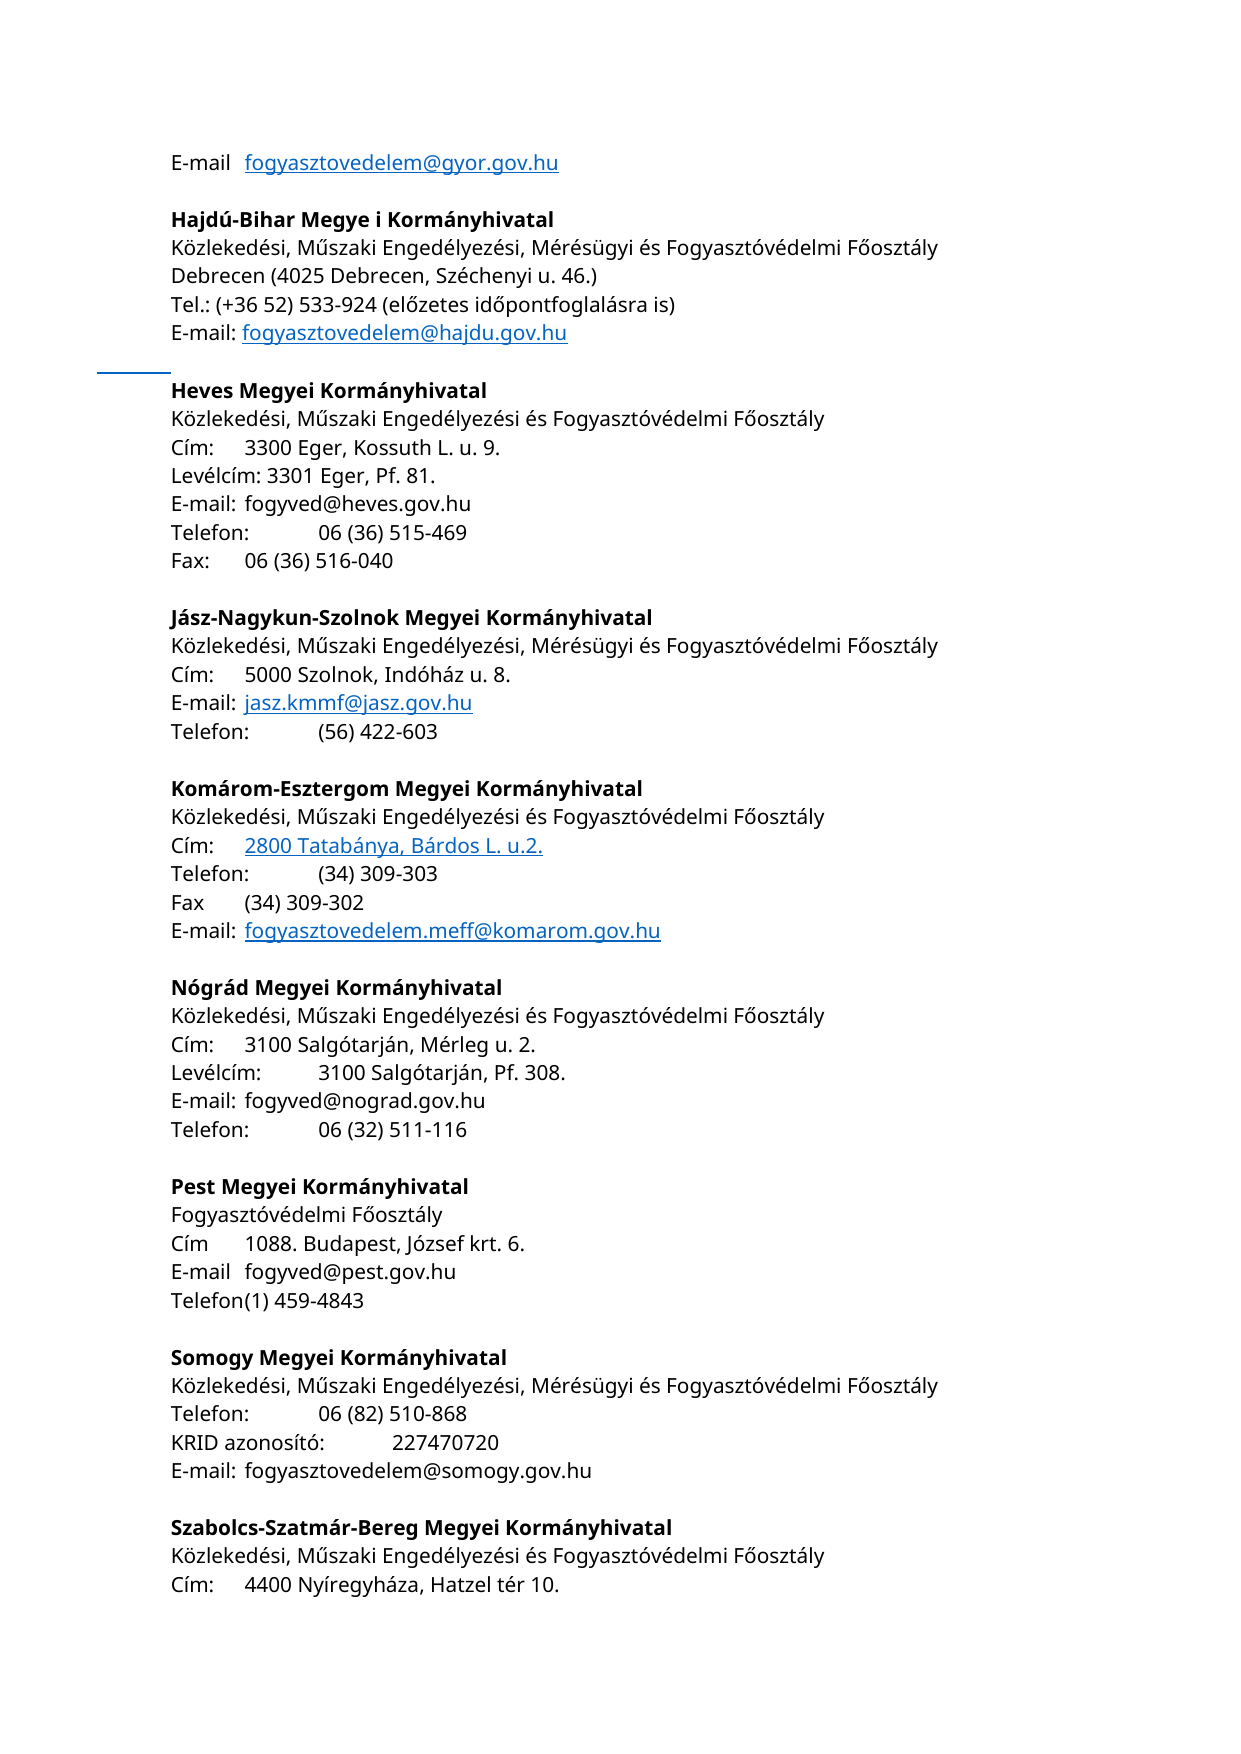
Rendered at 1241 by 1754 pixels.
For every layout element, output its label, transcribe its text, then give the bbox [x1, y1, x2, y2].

text Fogyasztóvédelmi Főosztály [97, 1200, 1130, 1229]
text Telefon: 06 (32) 511-116 [97, 1115, 1130, 1143]
text Nógrád Megyei Kormányhivatal [97, 973, 1130, 1001]
text Levélcím: 3301 Eger, Pf. 81. [97, 461, 1130, 489]
text Telefon: (34) 309-303 [97, 859, 1130, 888]
text Közlekedési, Műszaki Engedélyezési és Fogyasztóvédelmi Főosztály [97, 404, 1130, 433]
text Komárom-Esztergom Megyei Kormányhivatal [97, 774, 1130, 802]
text Somogy Megyei Kormányhivatal [97, 1343, 1130, 1371]
text Cím: 2800 Tatabánya, Bárdos L. u.2. [97, 831, 1130, 859]
text Cím: 5000 Szolnok, Indóház u. 8. [97, 660, 1130, 688]
text Fax (34) 309-302 [97, 888, 1130, 916]
text Cím: 3100 Salgótarján, Mérleg u. 2. [97, 1030, 1130, 1058]
text KRID azonosító: 227470720 [97, 1428, 1130, 1456]
text Telefon (1) 459-4843 [97, 1286, 1130, 1314]
text Közlekedési, Műszaki Engedélyezési, Mérésügyi és Fogyasztóvédelmi Főosztály [97, 1371, 1130, 1399]
text Hajdú-Bihar Megye i Kormányhivatal [97, 205, 1130, 233]
text Fax: 06 (36) 516-040 [97, 546, 1130, 575]
text Levélcím: 3100 Salgótarján, Pf. 308. [97, 1058, 1130, 1087]
text Szabolcs-Szatmár-Bereg Megyei Kormányhivatal [97, 1513, 1130, 1542]
text Cím 1088. Budapest, József krt. 6. [97, 1229, 1130, 1257]
text E-mail fogyasztovedelem@gyor.gov.hu [97, 148, 1130, 176]
text Jász-Nagykun-Szolnok Megyei Kormányhivatal [97, 603, 1130, 632]
text Közlekedési, Műszaki Engedélyezési és Fogyasztóvédelmi Főosztály [97, 1001, 1130, 1030]
text Heves Megyei Kormányhivatal [97, 376, 1130, 404]
text Közlekedési, Műszaki Engedélyezési és Fogyasztóvédelmi Főosztály [97, 802, 1130, 831]
text Telefon: 06 (36) 515-469 [97, 518, 1130, 546]
text E-mail: fogyasztovedelem@somogy.gov.hu [97, 1456, 1130, 1485]
text Pest Megyei Kormányhivatal [97, 1172, 1130, 1200]
text Telefon: (56) 422-603 [97, 717, 1130, 745]
text E-mail: jasz.kmmf@jasz.gov.hu [97, 688, 1130, 717]
text Közlekedési, Műszaki Engedélyezési és Fogyasztóvédelmi Főosztály [97, 1542, 1130, 1570]
text E-mail: fogyved@heves.gov.hu [97, 489, 1130, 518]
text E-mail fogyved@pest.gov.hu [97, 1257, 1130, 1286]
text Debrecen (4025 Debrecen, Széchenyi u. 46.) Tel.: (+36 52) 533-924 (előzetes időpontfoglalásra is) E-mail: fogyasztovedelem@hajdu.gov.hu [97, 262, 1130, 347]
text E-mail: fogyasztovedelem.meff@komarom.gov.hu [97, 916, 1130, 944]
text Közlekedési, Műszaki Engedélyezési, Mérésügyi és Fogyasztóvédelmi Főosztály [97, 632, 1130, 660]
text Telefon: 06 (82) 510-868 [97, 1399, 1130, 1428]
text Közlekedési, Műszaki Engedélyezési, Mérésügyi és Fogyasztóvédelmi Főosztály [97, 233, 1130, 262]
text Cím: 3300 Eger, Kossuth L. u. 9. [97, 433, 1130, 461]
text Cím: 4400 Nyíregyháza, Hatzel tér 10. [97, 1570, 1130, 1598]
text E-mail: fogyved@nograd.gov.hu [97, 1087, 1130, 1115]
